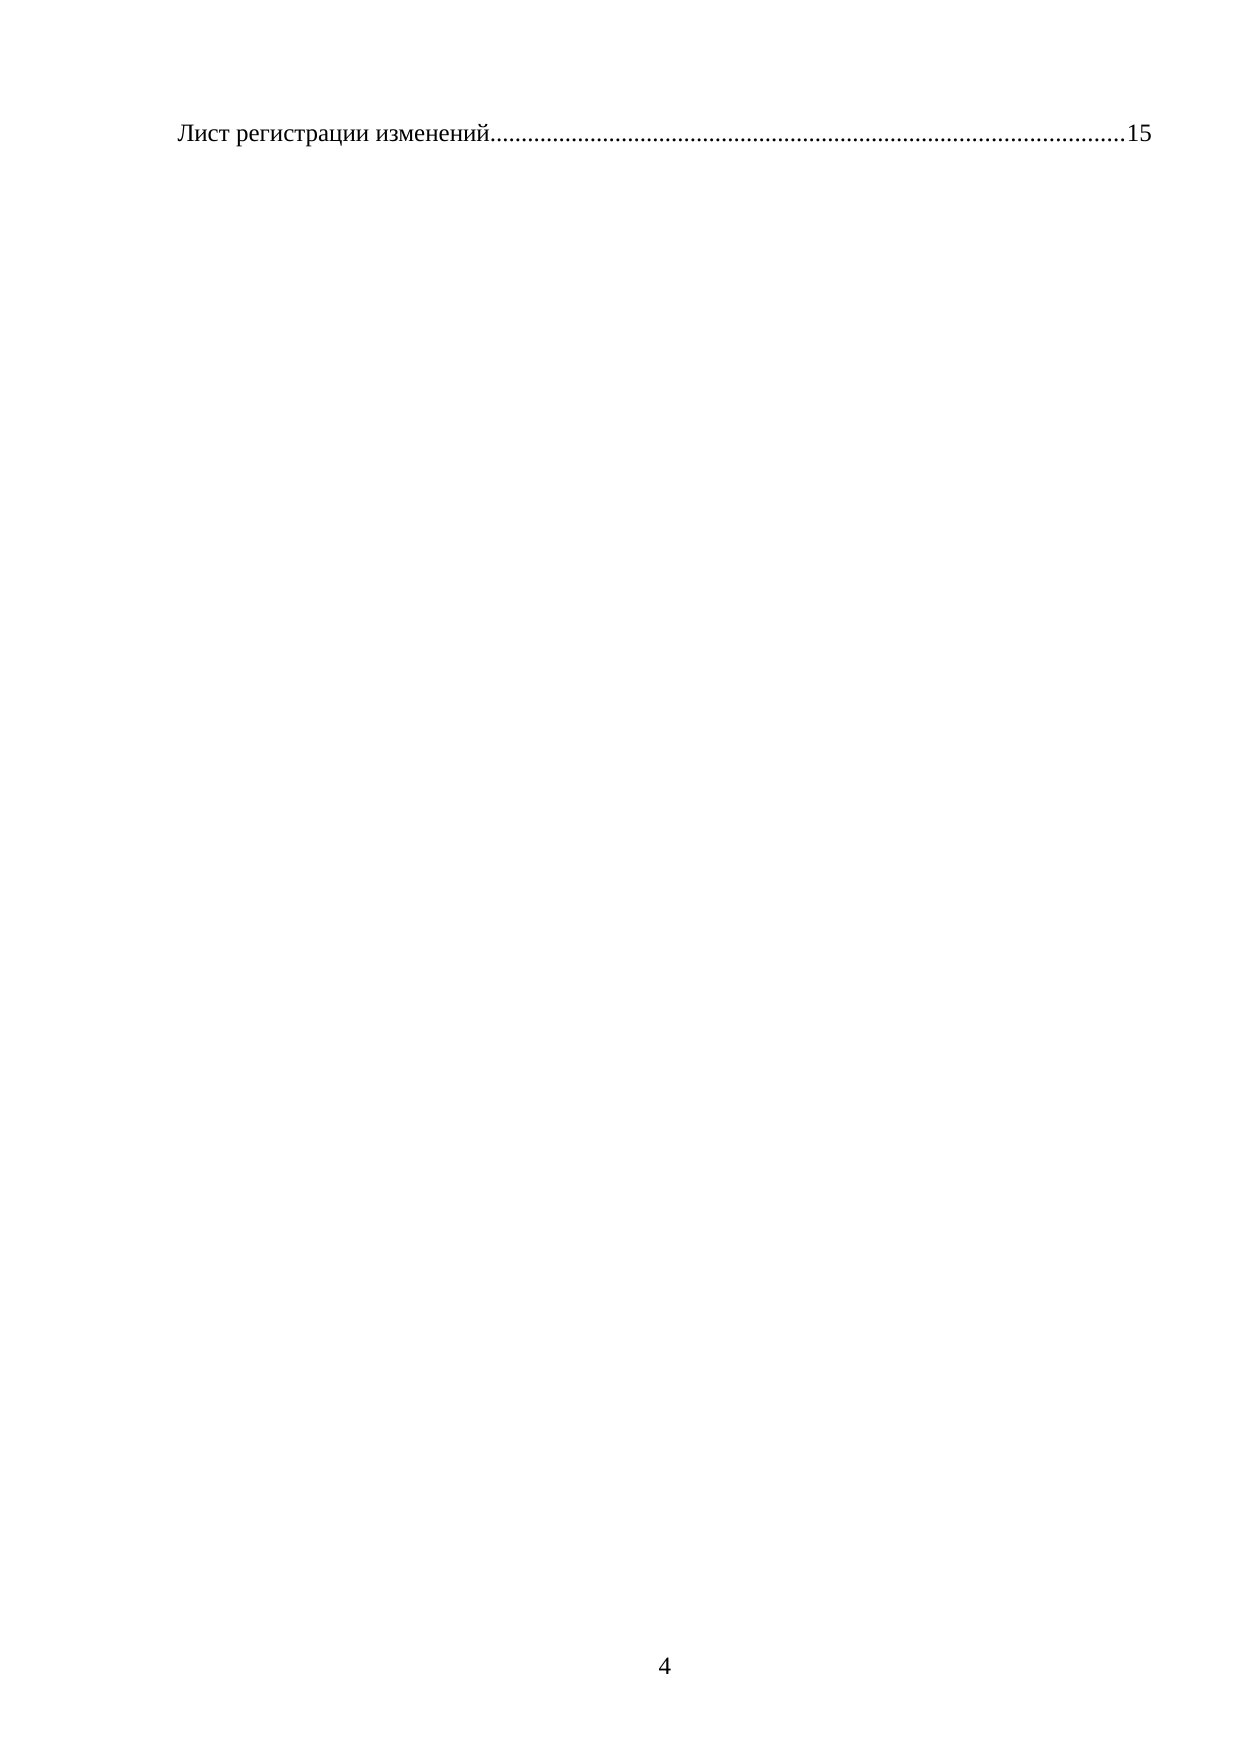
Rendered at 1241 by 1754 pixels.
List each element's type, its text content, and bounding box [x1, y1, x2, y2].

text Лист регистрации изменений 15 [177, 118, 1152, 147]
